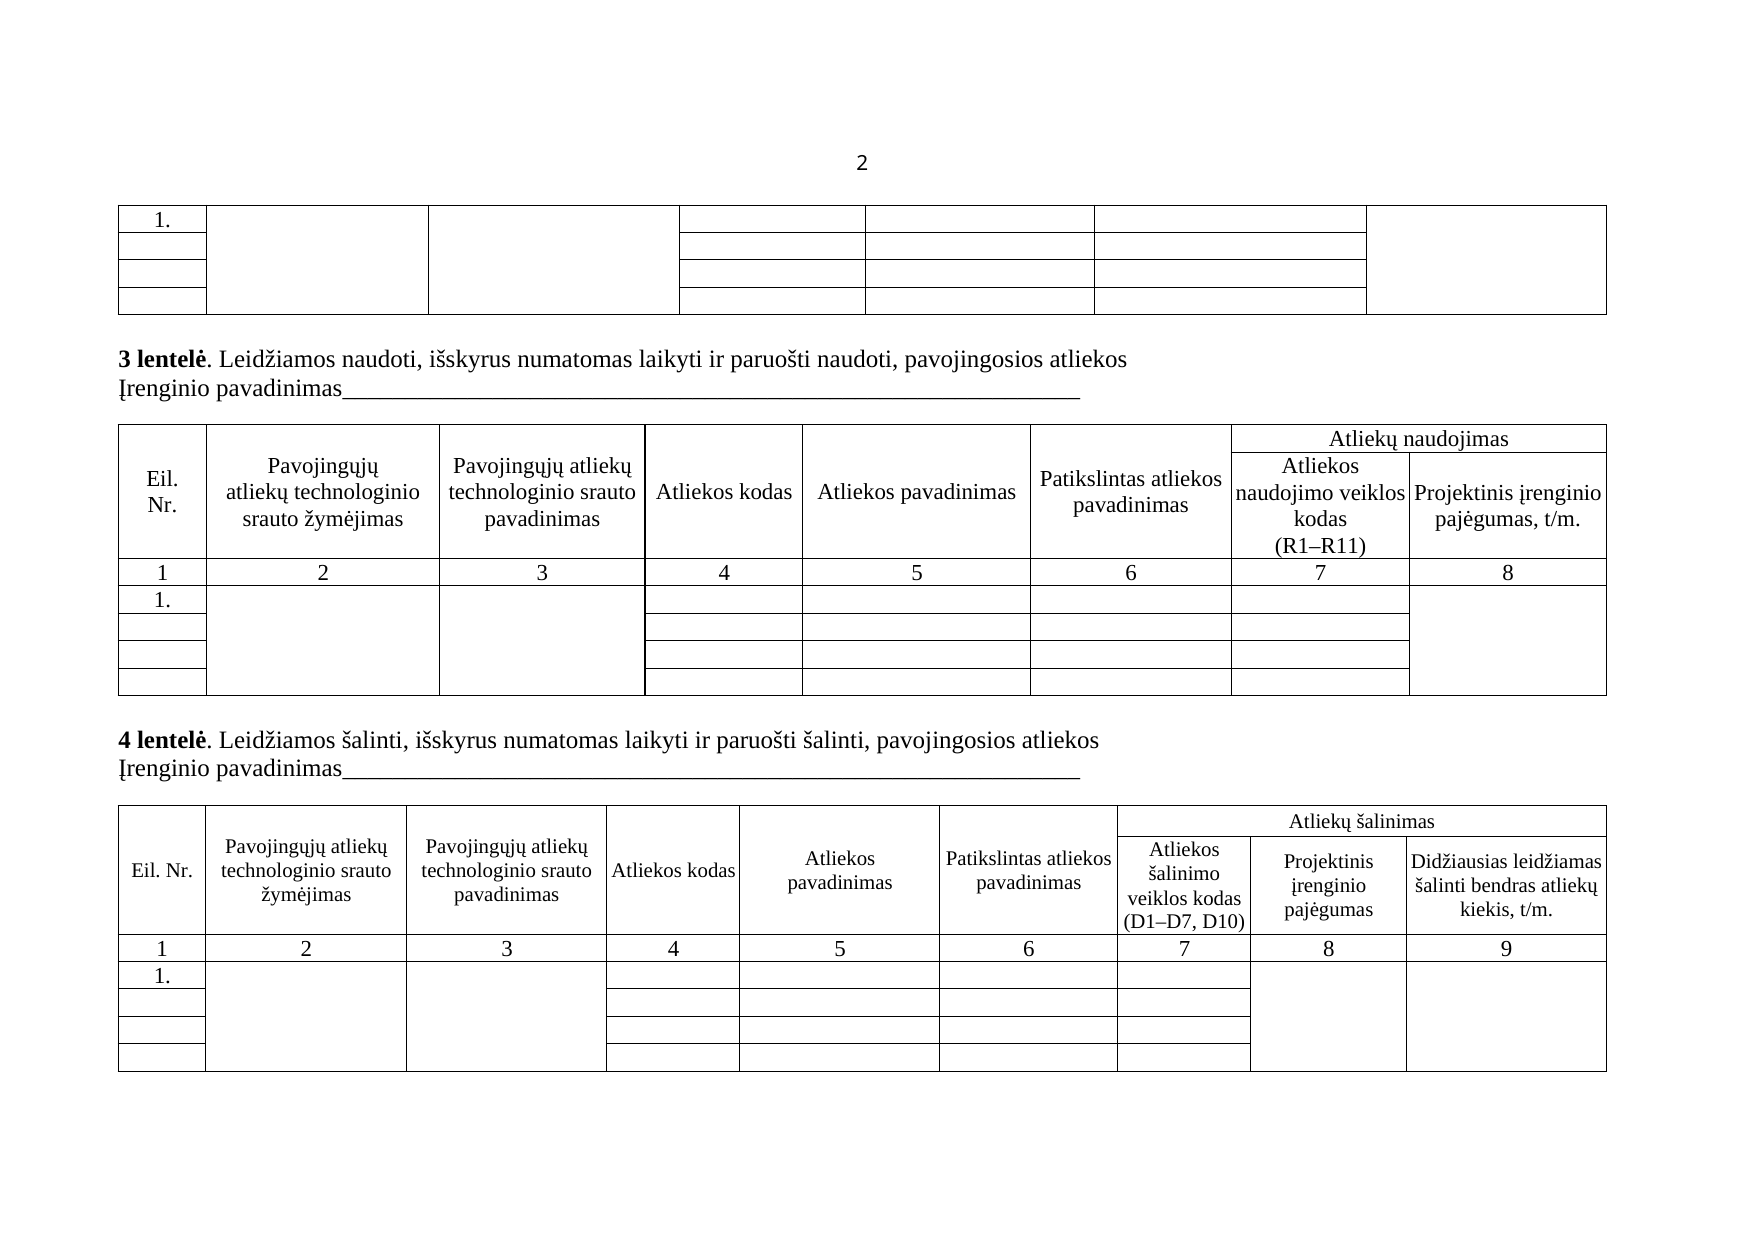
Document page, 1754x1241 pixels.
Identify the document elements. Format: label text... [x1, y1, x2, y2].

table_cell [119, 1017, 205, 1043]
table_cell 6 [940, 935, 1117, 961]
table_header Atliekos pavadinimas [803, 425, 1030, 558]
table_cell [429, 206, 679, 314]
table_cell 1. [119, 962, 205, 988]
table_cell Atliekos šalinimo veiklos kodas (D1–D7, D10) [1118, 837, 1250, 933]
table_header Eil. Nr. [119, 425, 206, 558]
table_cell [1031, 614, 1231, 640]
table_cell [1232, 641, 1409, 668]
table_cell 7 [1118, 935, 1250, 961]
table_cell Projektinis įrenginio pajėgumas [1251, 837, 1406, 933]
table_cell 4 [646, 559, 802, 585]
table_cell 1. [119, 586, 206, 613]
table_cell [680, 206, 865, 232]
table_cell [119, 669, 206, 695]
table_cell [1095, 206, 1366, 232]
table_cell [646, 586, 802, 613]
table_cell [940, 962, 1117, 988]
table_cell 6 [1031, 559, 1231, 585]
table_cell [1095, 288, 1366, 314]
table_cell [119, 614, 206, 640]
table_header Patikslintas atliekos pavadinimas [1031, 425, 1231, 558]
table_cell 1. [119, 206, 206, 232]
table_cell [1118, 1017, 1250, 1043]
table_cell 9 [1407, 935, 1606, 961]
table_cell [407, 962, 606, 1071]
table_header Atliekos kodas [607, 806, 739, 933]
table_cell [1095, 233, 1366, 259]
table_cell 2 [207, 559, 439, 585]
table_cell [1410, 586, 1606, 695]
table_cell [680, 233, 865, 259]
table_cell [1095, 260, 1366, 287]
table_cell [1031, 669, 1231, 695]
table_cell [803, 669, 1030, 695]
table_cell [119, 288, 206, 314]
table_cell [207, 586, 439, 695]
table_cell [866, 233, 1094, 259]
table_cell [940, 1044, 1117, 1071]
table_cell 5 [740, 935, 939, 961]
table_cell [740, 989, 939, 1016]
table_cell [1367, 206, 1606, 314]
table_cell [740, 962, 939, 988]
table_header Patikslintas atliekos pavadinimas [940, 806, 1117, 933]
text 3 lentelė. Leidžiamos naudoti, išskyrus numatomas laikyti ir paruošti naudoti, pavojingosios atliekos [118, 344, 1606, 373]
table_cell [206, 962, 406, 1071]
table_cell [1251, 962, 1406, 1071]
table_cell [1232, 669, 1409, 695]
table_cell [1407, 962, 1606, 1071]
table_header Pavojingųjų atliekų technologinio srauto pavadinimas [440, 425, 644, 558]
table_cell [646, 614, 802, 640]
table_cell [646, 669, 802, 695]
table_cell [803, 641, 1030, 668]
table_cell [119, 260, 206, 287]
table_cell 1 [119, 559, 206, 585]
table_cell [1031, 641, 1231, 668]
table_header Atliekų naudojimas [1232, 425, 1606, 452]
table_cell [1232, 586, 1409, 613]
table_cell [803, 614, 1030, 640]
table_cell [119, 641, 206, 668]
table_cell [866, 206, 1094, 232]
table_cell [940, 1017, 1117, 1043]
table_cell Didžiausias leidžiamas šalinti bendras atliekų kiekis, t/m. [1407, 837, 1606, 933]
table_cell [119, 233, 206, 259]
table_header Eil. Nr. [119, 806, 205, 933]
table_cell [1118, 962, 1250, 988]
table_cell Projektinis įrenginio pajėgumas, t/m. [1410, 453, 1606, 558]
table_header Atliekos kodas [646, 425, 802, 558]
text Įrenginio pavadinimas [118, 753, 1606, 782]
table_cell [680, 260, 865, 287]
table_cell 2 [206, 935, 406, 961]
table_cell [866, 260, 1094, 287]
table_header Pavojingųjų atliekų technologinio srauto žymėjimas [207, 425, 439, 558]
text Įrenginio pavadinimas [118, 373, 1606, 401]
table_cell 3 [440, 559, 644, 585]
table_cell [740, 1017, 939, 1043]
table_header Atliekos pavadinimas [740, 806, 939, 933]
table_cell [207, 206, 428, 314]
table_cell [607, 1044, 739, 1071]
table_cell [119, 989, 205, 1016]
table_header Pavojingųjų atliekų technologinio srauto pavadinimas [407, 806, 606, 933]
table_cell [646, 641, 802, 668]
text 4 lentelė. Leidžiamos šalinti, išskyrus numatomas laikyti ir paruošti šalinti, pavojingosios atliekos [118, 725, 1606, 753]
table_cell [680, 288, 865, 314]
table_cell [607, 1017, 739, 1043]
table_cell 8 [1251, 935, 1406, 961]
table_cell Atliekos naudojimo veiklos kodas (R1–R11) [1232, 453, 1409, 558]
table_cell 8 [1410, 559, 1606, 585]
table_cell 7 [1232, 559, 1409, 585]
table_cell [1118, 1044, 1250, 1071]
table_header Pavojingųjų atliekų technologinio srauto žymėjimas [206, 806, 406, 933]
table_cell 4 [607, 935, 739, 961]
table_cell [740, 1044, 939, 1071]
table_cell [440, 586, 644, 695]
table_cell [1031, 586, 1231, 613]
table_cell [607, 962, 739, 988]
table_cell [607, 989, 739, 1016]
table_cell [1118, 989, 1250, 1016]
table_header Atliekų šalinimas [1118, 806, 1606, 836]
table_cell [119, 1044, 205, 1071]
table_cell [1232, 614, 1409, 640]
table_cell 1 [119, 935, 205, 961]
table_cell [866, 288, 1094, 314]
table_cell 5 [803, 559, 1030, 585]
table_cell [940, 989, 1117, 1016]
table_cell [803, 586, 1030, 613]
table_cell 3 [407, 935, 606, 961]
